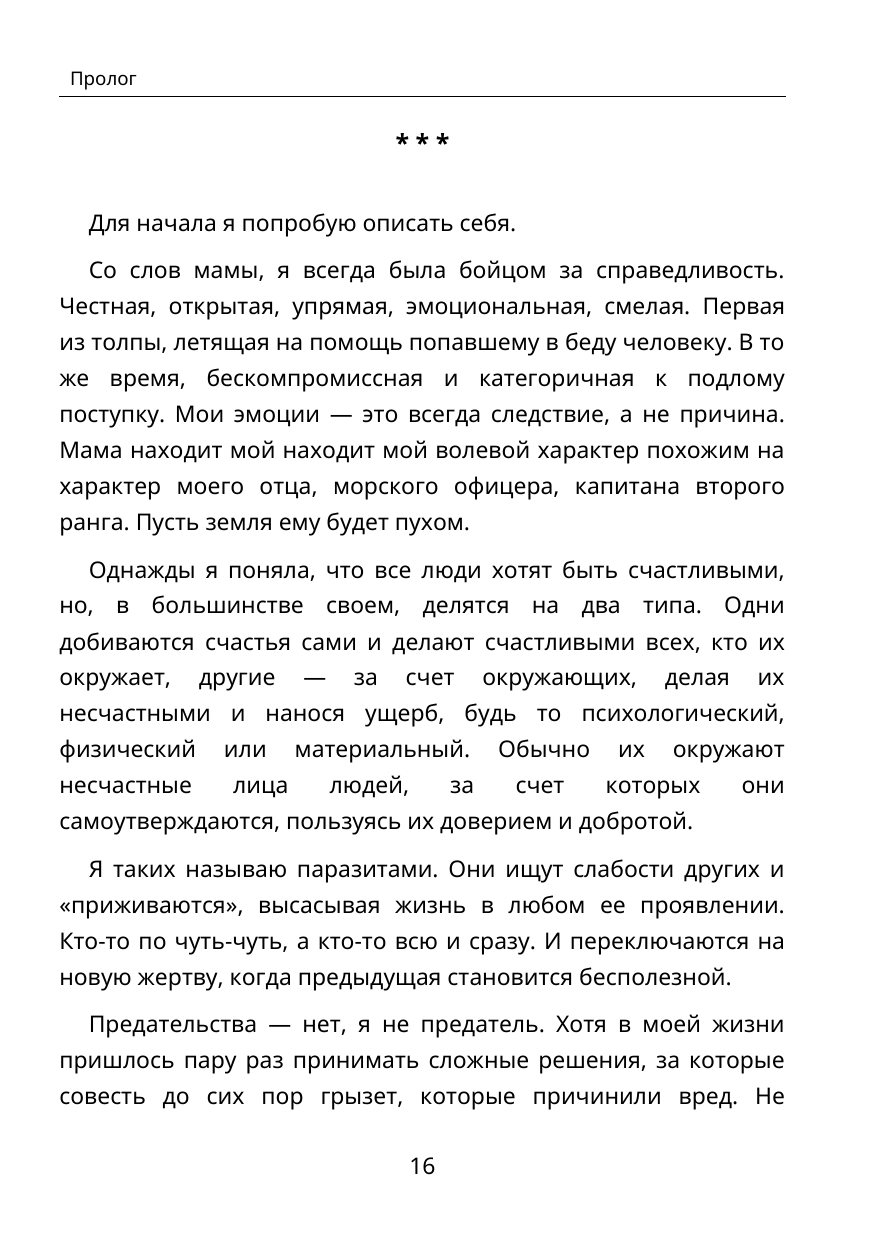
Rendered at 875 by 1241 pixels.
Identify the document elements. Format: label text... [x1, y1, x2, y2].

subtitle * * * [59, 126, 786, 160]
text Предательства — нет, я не предатель. Хотя в моей жизни пришлось пару раз принимать сложные решения, за которые совесть до сих пор грызет, которые причинили вред. Не [59, 1008, 786, 1111]
text Для начала я попробую описать себя. [59, 207, 786, 238]
text Со слов мамы, я всегда была бойцом за справедливость. Честная, открытая, упрямая, эмоциональная, смелая. Первая из толпы, летящая на помощь попавшему в беду человеку. В то же время, бескомпромиссная и категоричная к подлому поступку. Мои эмоции — это всегда следствие, а не причина. Мама находит мой находит мой волевой характер похожим на характер моего отца, морского офицера, капитана второго ранга. Пусть земля ему будет пухом. [59, 254, 786, 537]
text Однажды я поняла, что все люди хотят быть счастливыми, но, в большинстве своем, делятся на два типа. Одни добиваются счастья сами и делают счастливыми всех, кто их окружает, другие — за счет окружающих, делая их несчастными и нанося ущерб, будь то психологический, физический или материальный. Обычно их окружают несчастные лица людей, за счет которых они самоутверждаются, пользуясь их доверием и добротой. [59, 553, 786, 836]
text Я таких называю паразитами. Они ищут слабости других и «приживаются», высасывая жизнь в любом ее проявлении. Кто-то по чуть-чуть, а кто-то всю и сразу. И переключаются на новую жертву, когда предыдущая становится бесполезной. [59, 853, 786, 992]
